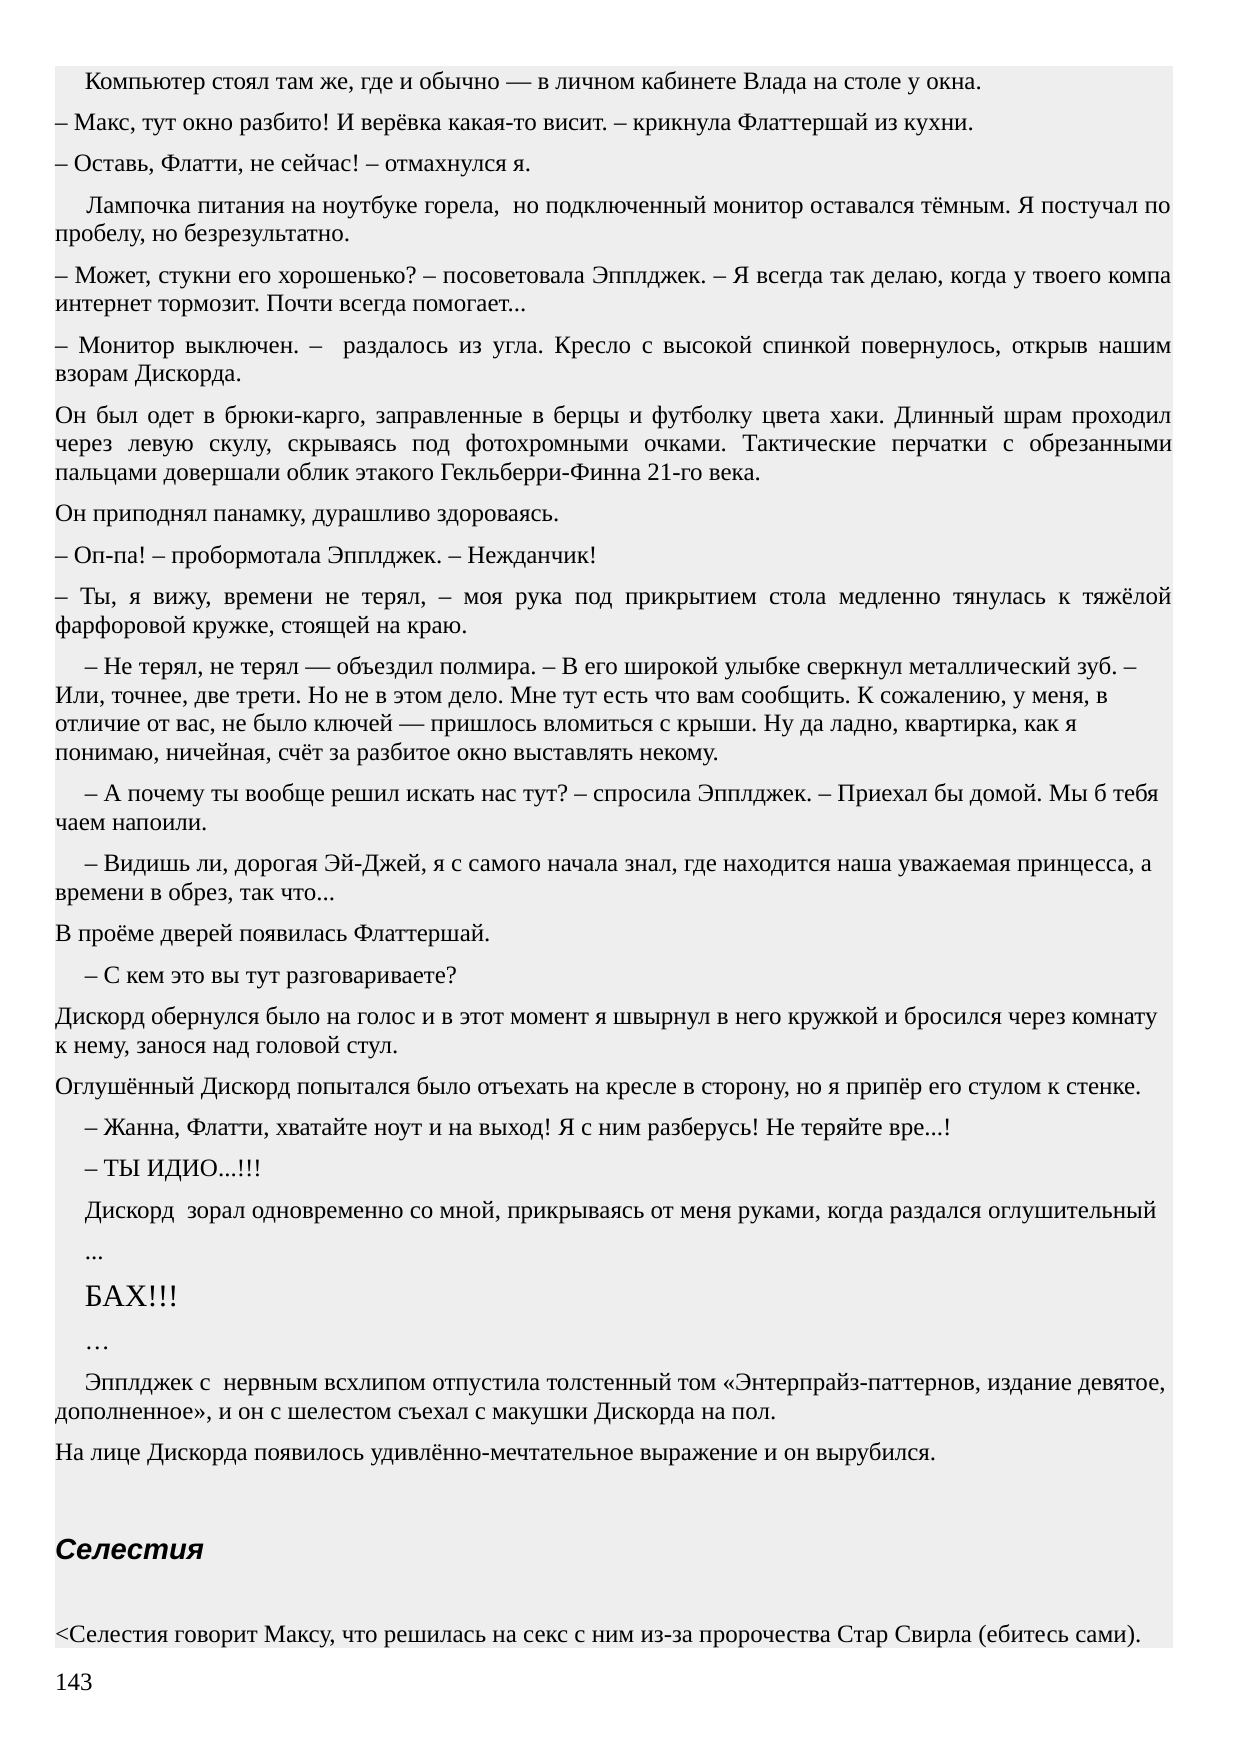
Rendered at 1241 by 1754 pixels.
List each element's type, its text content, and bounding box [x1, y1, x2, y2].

text – Не терял, не терял — объездил полмира. – В его широкой улыбке сверкнул металлический зуб. – Или, точнее, две трети. Но не в этом дело. Мне тут есть что вам сообщить. К сожалению, у меня, в отличие от вас, не было ключей — пришлось вломиться с крыши. Ну да ладно, квартирка, как я понимаю, ничейная, счёт за разбитое окно выставлять некому. [55, 651, 1173, 766]
text <Селестия говорит Максу, что решилась на секс с ним из-за пророчества Стар Свирла (ебитесь сами). [55, 1619, 1173, 1648]
text Лампочка питания на ноутбуке горела, но подключенный монитор оставался тёмным. Я постучал по пробелу, но безрезультатно. [55, 190, 1173, 247]
text – Видишь ли, дорогая Эй-Джей, я с самого начала знал, где находится наша уважаемая принцесса, а времени в обрез, так что... [55, 848, 1173, 906]
text На лице Дискорда появилось удивлённо-мечтательное выражение и он вырубился. [55, 1437, 1173, 1466]
text В проёме дверей появилась Флаттершай. [55, 918, 1173, 947]
text – Ты, я вижу, времени не терял, – моя рука под прикрытием стола медленно тянулась к тяжёлой фарфоровой кружке, стоящей на краю. [55, 581, 1173, 638]
text Эпплджек с нервным всхлипом отпустила толстенный том «Энтерпрайз-паттернов, издание девятое, дополненное», и он с шелестом съехал с макушки Дискорда на пол. [55, 1367, 1173, 1424]
text – Оставь, Флатти, не сейчас! – отмахнулся я. [55, 148, 1173, 177]
text – Макс, тут окно разбито! И верёвка какая-то висит. – крикнула Флаттершай из кухни. [55, 107, 1173, 136]
text – Монитор выключен. – раздалось из угла. Кресло с высокой спинкой повернулось, открыв нашим взорам Дискорда. [55, 330, 1173, 387]
text – Жанна, Флатти, хватайте ноут и на выход! Я с ним разберусь! Не теряйте вре...! [55, 1112, 1173, 1141]
text – ТЫ ИДИО...!!! [55, 1153, 1173, 1182]
text – Может, стукни его хорошенько? – посоветовала Эпплджек. – Я всегда так делаю, когда у твоего компа интернет тормозит. Почти всегда помогает... [55, 260, 1173, 317]
text ... [55, 1236, 1173, 1265]
text Он был одет в брюки-карго, заправленные в берцы и футболку цвета хаки. Длинный шрам проходил через левую скулу, скрываясь под фотохромными очками. Тактические перчатки с обрезанными пальцами довершали облик этакого Гекльберри-Финна 21-го века. [55, 400, 1173, 486]
subtitle Селестия [55, 1532, 1173, 1566]
text Компьютер стоял там же, где и обычно — в личном кабинете Влада на столе у окна. [55, 66, 1173, 95]
text Он приподнял панамку, дурашливо здороваясь. [55, 498, 1173, 527]
text – А почему ты вообще решил искать нас тут? – спросила Эпплджек. – Приехал бы домой. Мы б тебя чаем напоили. [55, 778, 1173, 836]
text – Оп-па! – пробормотала Эпплджек. – Нежданчик! [55, 540, 1173, 568]
text Дискорд зорал одновременно со мной, прикрываясь от меня руками, когда раздался оглушительный [55, 1195, 1173, 1223]
list Дискорд обернулся было на голос и в этот момент я швырнул в него кружкой и бросился через комнату к нему, занося над головой стул. [55, 1001, 1173, 1058]
text БАХ!!! [55, 1277, 1173, 1313]
text Оглушённый Дискорд попытался было отъехать на кресле в сторону, но я припёр его стулом к стенке. [55, 1071, 1173, 1100]
text – С кем это вы тут разговариваете? [55, 960, 1173, 988]
text … [55, 1326, 1173, 1354]
